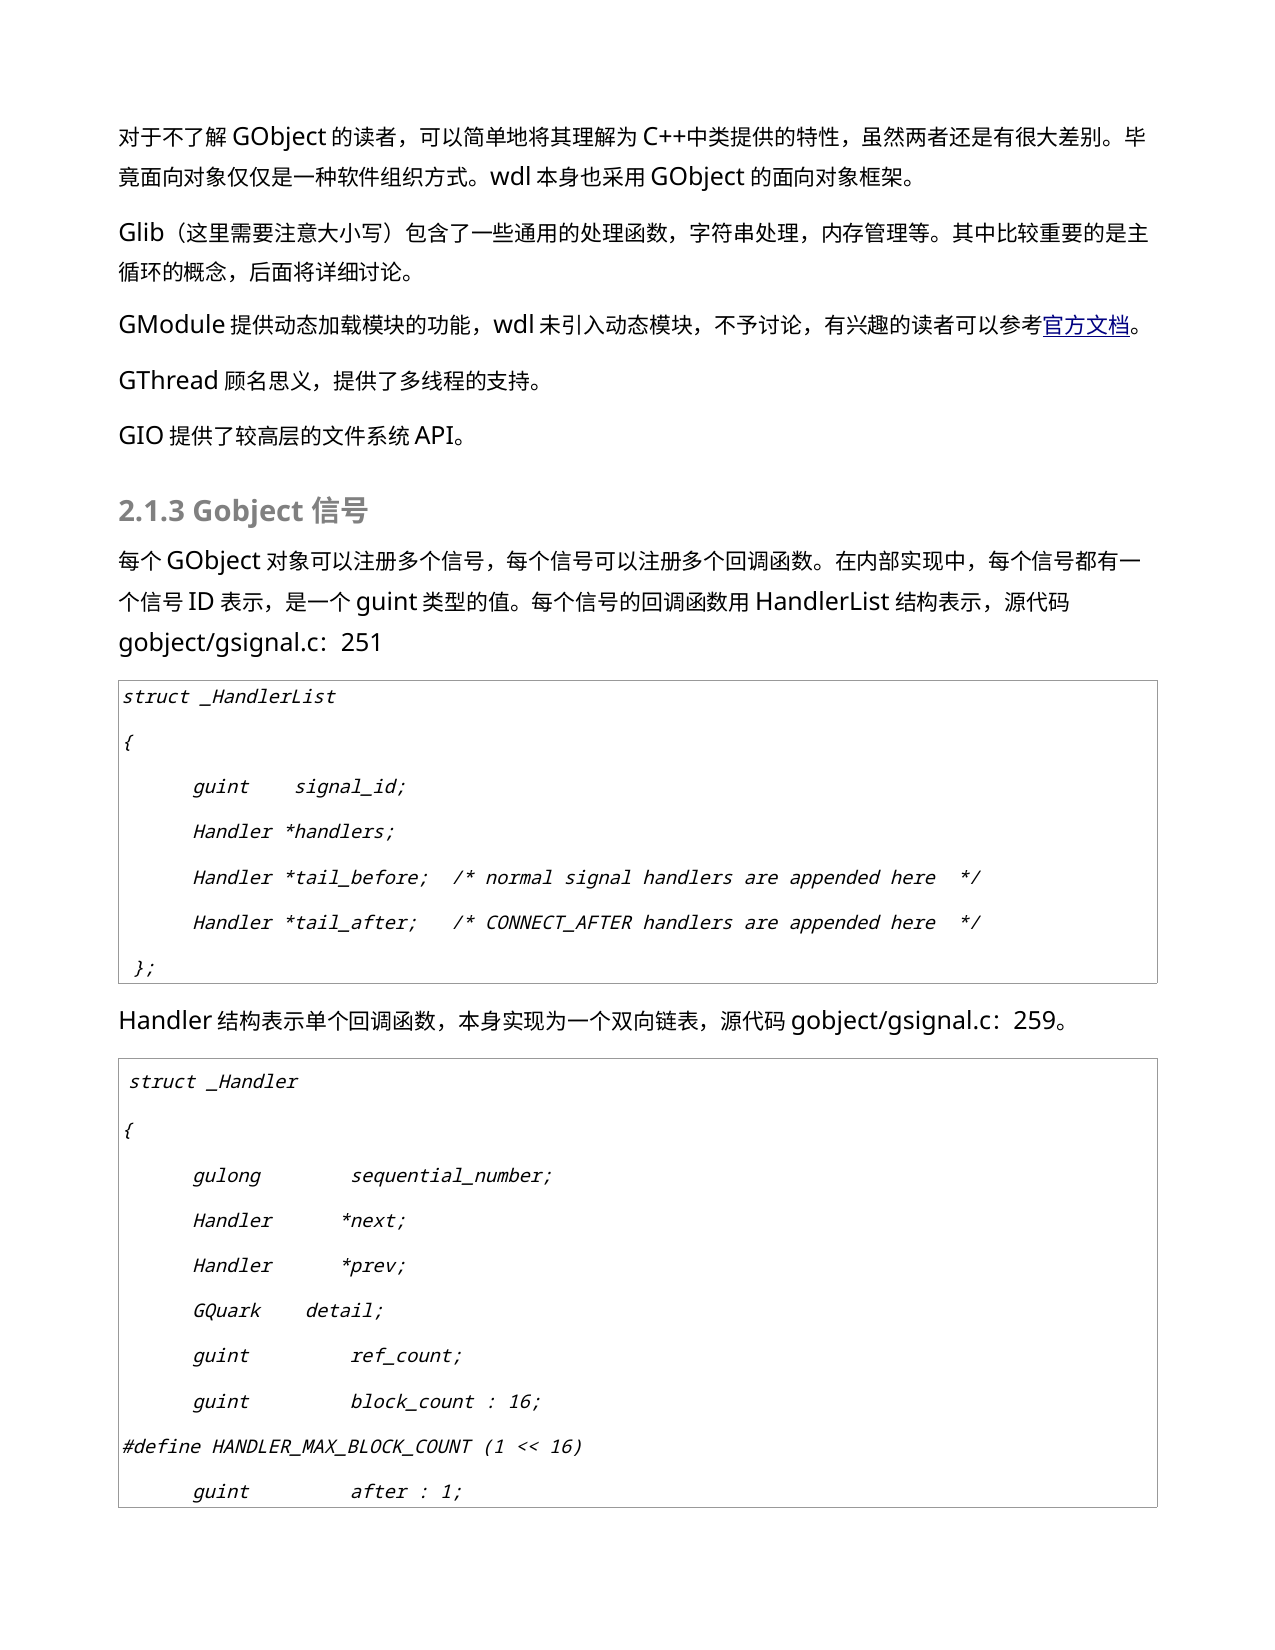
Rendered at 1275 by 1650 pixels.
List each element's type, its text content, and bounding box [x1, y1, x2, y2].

text GModule提供动态加载模块的功能，wdl未引入动态模块，不予讨论，有兴趣的读者可以参考官方文档。 [118, 307, 1157, 341]
text guint signal_id; [119, 770, 1157, 799]
text guint ref_count; [119, 1339, 1157, 1368]
text GQuark detail; [119, 1294, 1157, 1323]
text Handler *handlers; [119, 816, 1157, 844]
subtitle 2.1.3 Gobject 信号 [118, 488, 1157, 530]
text }; [119, 951, 1157, 983]
text Handler *next; [119, 1204, 1157, 1233]
text Glib（这里需要注意大小写）包含了一些通用的处理函数，字符串处理，内存管理等。其中比较重要的是主循环的概念，后面将详细讨论。 [118, 214, 1157, 286]
text guint block_count : 16; [119, 1385, 1157, 1413]
text guint after : 1; [119, 1475, 1157, 1507]
text Handler *tail_before; /* normal signal handlers are appended here */ [119, 861, 1157, 889]
text { [119, 1113, 1157, 1142]
text 每个GObject对象可以注册多个信号，每个信号可以注册多个回调函数。在内部实现中，每个信号都有一个信号ID表示，是一个guint类型的值。每个信号的回调函数用HandlerList结构表示，源代码gobject/gsignal.c：251 [118, 543, 1157, 659]
text gulong sequential_number; [119, 1159, 1157, 1187]
text 对于不了解GObject的读者，可以简单地将其理解为C++中类提供的特性，虽然两者还是有很大差别。毕竟面向对象仅仅是一种软件组织方式。wdl本身也采用GObject的面向对象框架。 [118, 118, 1157, 193]
text struct _HandlerList [119, 681, 1157, 709]
text GIO提供了较高层的文件系统API。 [118, 418, 1157, 452]
text Handler结构表示单个回调函数，本身实现为一个双向链表，源代码gobject/gsignal.c：259。 [118, 1003, 1157, 1037]
text GThread顾名思义，提供了多线程的支持。 [118, 363, 1157, 397]
text Handler *tail_after; /* CONNECT_AFTER handlers are appended here */ [119, 906, 1157, 935]
text struct _Handler [119, 1059, 1157, 1095]
text #define HANDLER_MAX_BLOCK_COUNT (1 << 16) [119, 1430, 1157, 1459]
text { [119, 725, 1157, 754]
text Handler *prev; [119, 1249, 1157, 1278]
